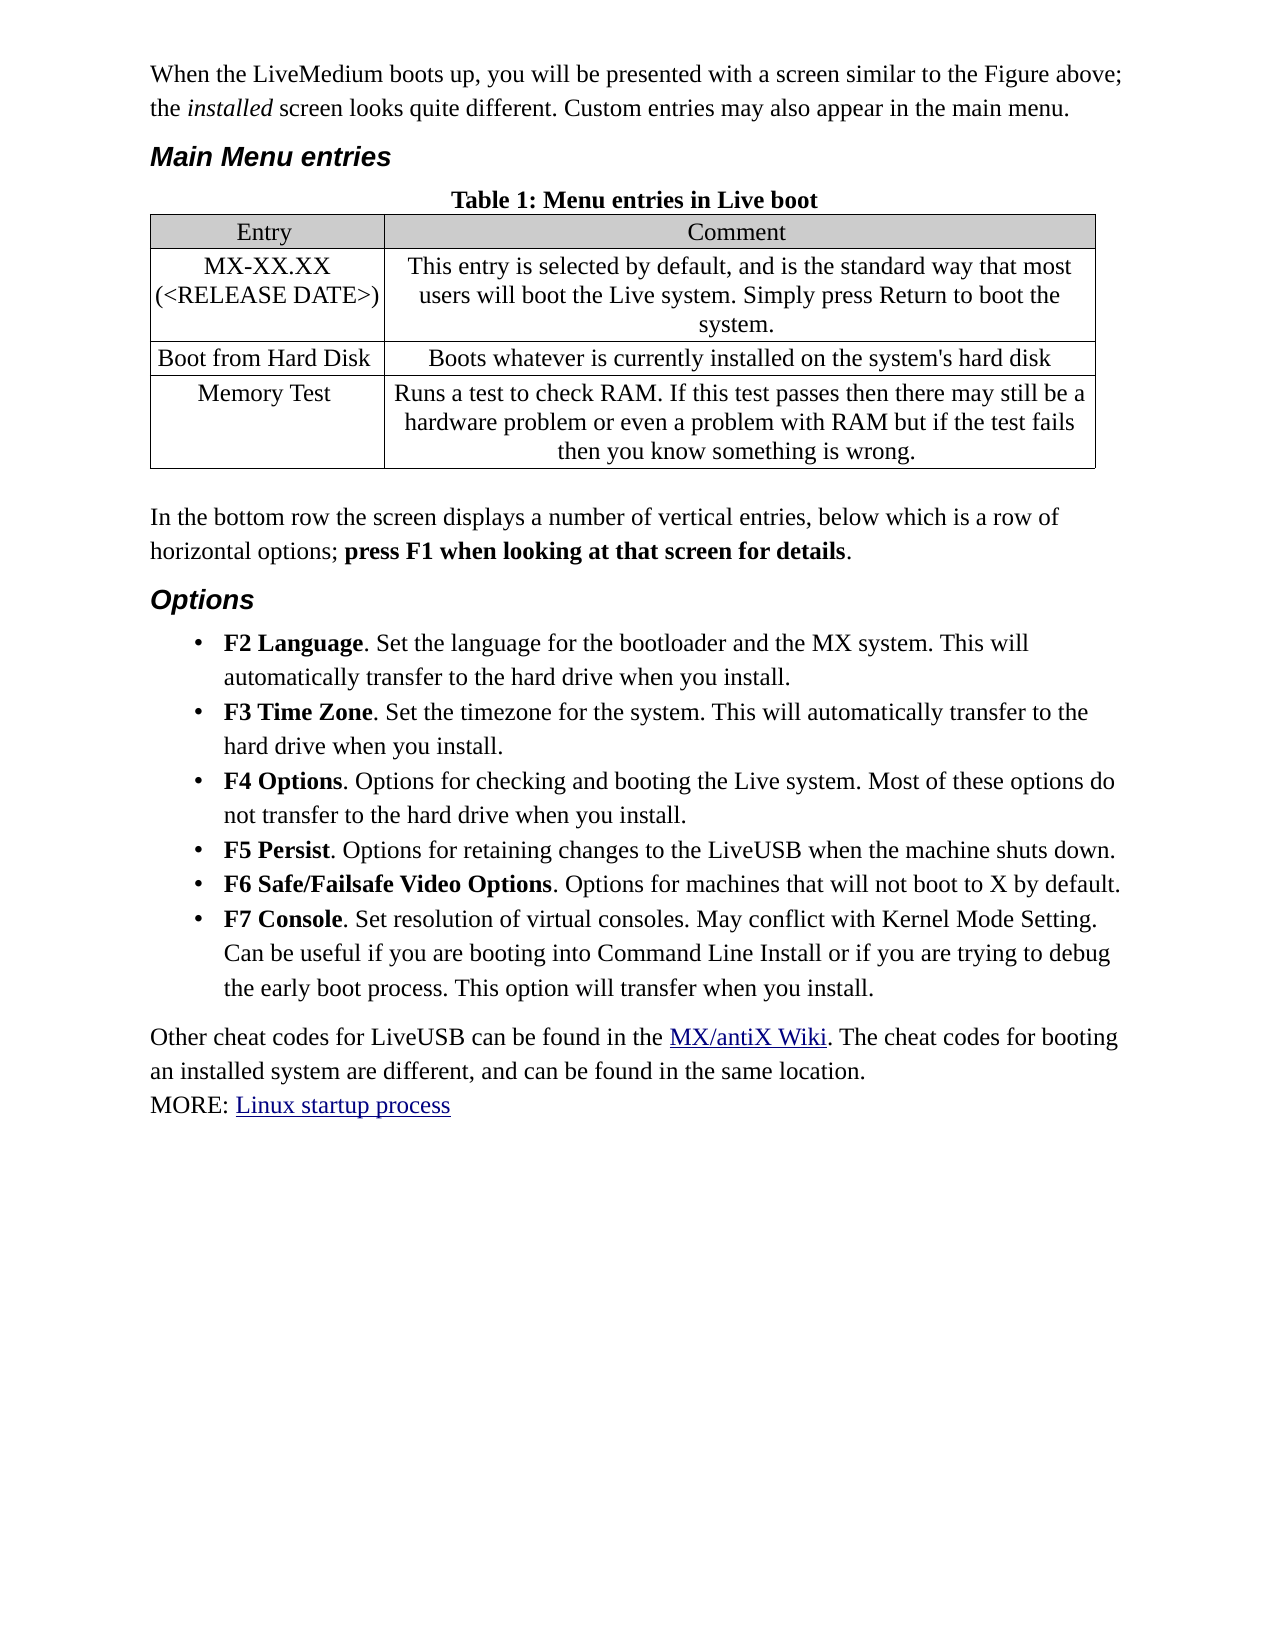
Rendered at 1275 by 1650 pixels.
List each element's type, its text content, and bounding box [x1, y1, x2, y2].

subtitle Main Menu entries [150, 141, 1125, 172]
table_cell [151, 249, 384, 341]
subtitle Options [150, 583, 1125, 615]
table_cell [385, 342, 1095, 375]
text Other cheat codes for LiveUSB can be found in the MX/antiX Wiki. The cheat codes for booting an installed system are different, and can be found in the same location. [150, 1022, 1125, 1085]
table_cell [385, 376, 1095, 467]
table_cell [151, 342, 384, 375]
list F2 Language. Set the language for the bootloader and the MX system. This will automatically transfer to the hard drive when you install. [194, 628, 1125, 691]
list F6 Safe/Failsafe Video Options. Options for machines that will not boot to X by default. [194, 869, 1125, 898]
table_header [385, 215, 1095, 248]
text In the bottom row the screen displays a number of vertical entries, below which is a row of horizontal options; press F1 when looking at that screen for details. [150, 502, 1125, 565]
text When the LiveMedium boots up, you will be presented with a screen similar to the Figure above; the installed screen looks quite different. Custom entries may also appear in the main menu. [150, 59, 1125, 122]
list F7 Console. Set resolution of virtual consoles. May conflict with Kernel Mode Setting. Can be useful if you are booting into Command Line Install or if you are trying to debug the early boot process. This option will transfer when you install. [194, 904, 1125, 1001]
list F4 Options. Options for checking and booting the Live system. Most of these options do not transfer to the hard drive when you install. [194, 766, 1125, 829]
table_cell [151, 376, 384, 467]
list F5 Persist. Options for retaining changes to the LiveUSB when the machine shuts down. [194, 835, 1125, 863]
list F3 Time Zone. Set the timezone for the system. This will automatically transfer to the hard drive when you install. [194, 697, 1125, 760]
subtitle Table 1: Menu entries in Live boot [150, 185, 1125, 214]
text MORE: Linux startup process [150, 1091, 1125, 1119]
table_cell [385, 249, 1095, 341]
table_header [151, 215, 384, 248]
